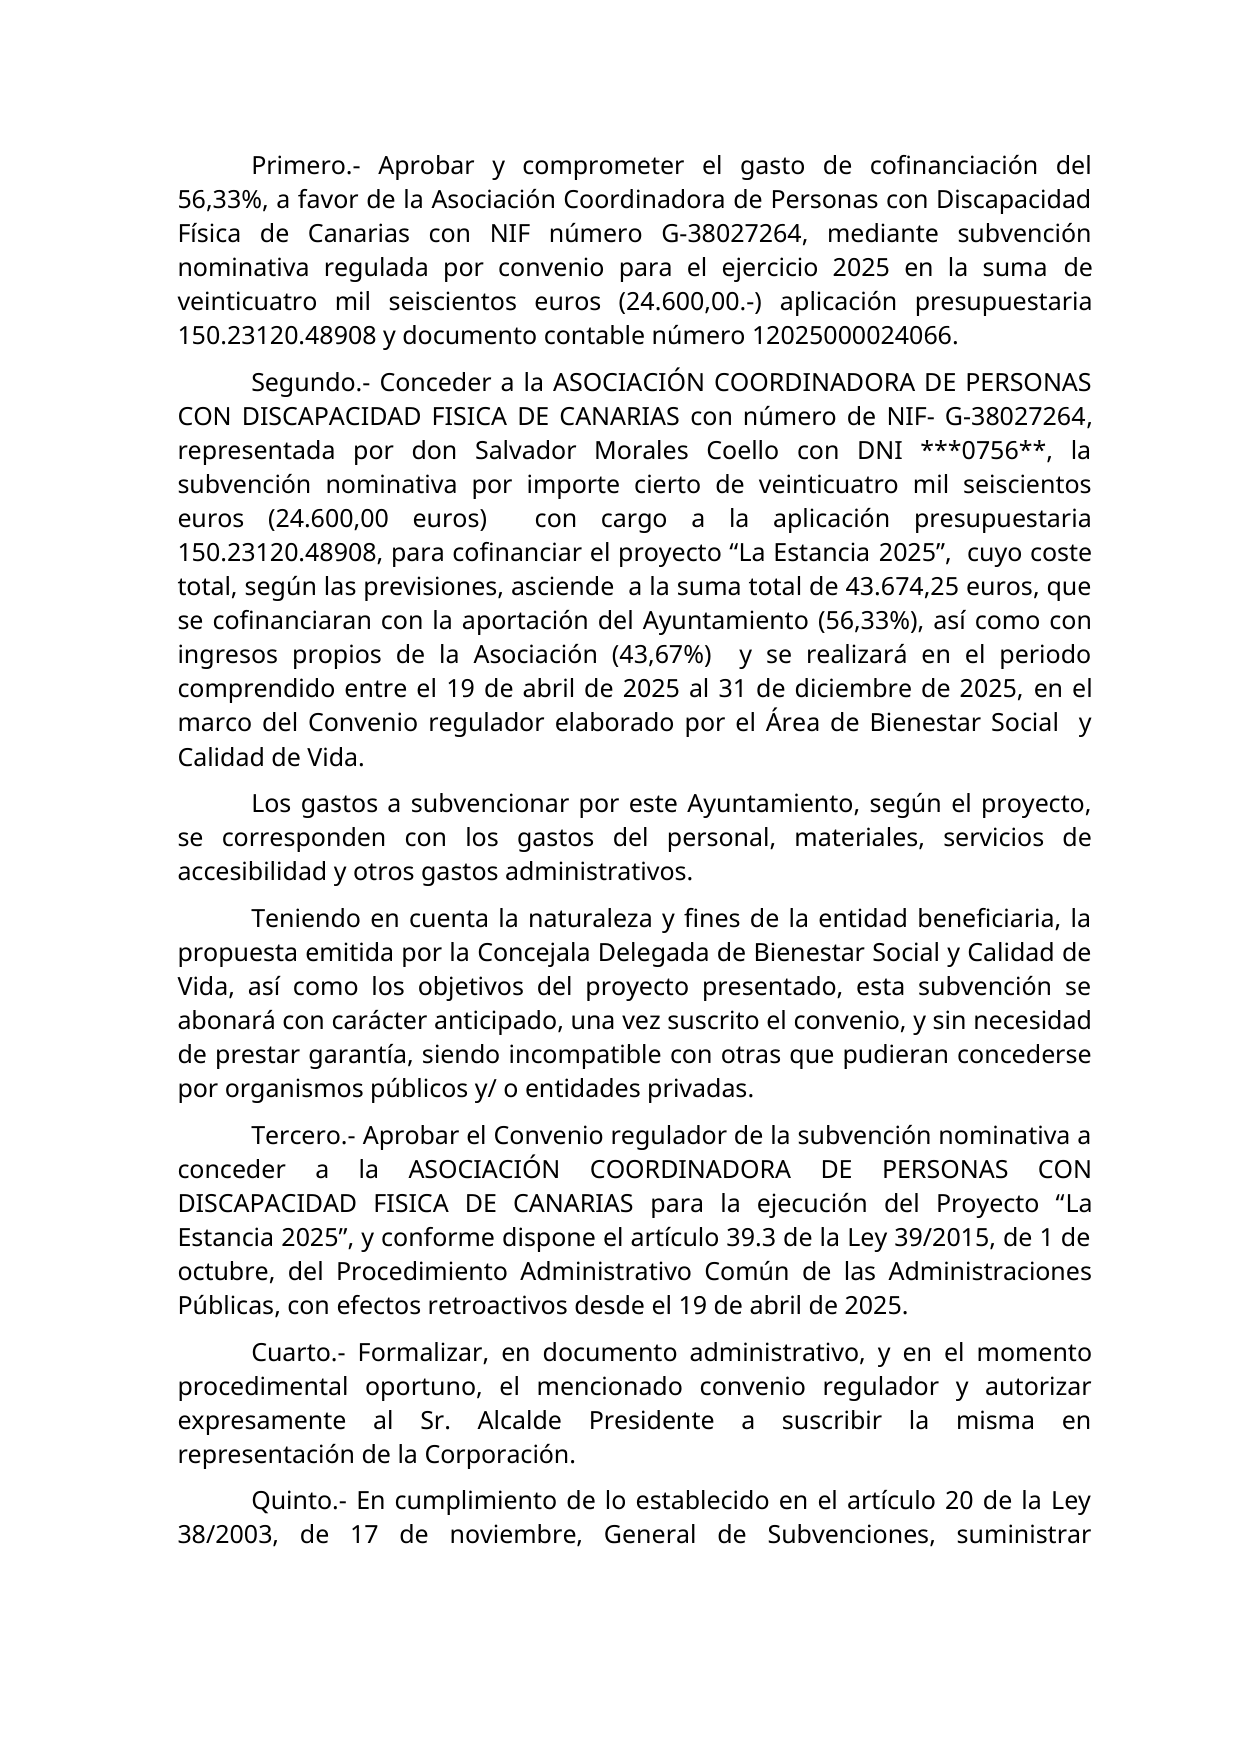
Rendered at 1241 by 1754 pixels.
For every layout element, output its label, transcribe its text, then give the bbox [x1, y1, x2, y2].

text Primero.- Aprobar y comprometer el gasto de cofinanciación del 56,33%, a favor de la Asociación Coordinadora de Personas con Discapacidad Física de Canarias con NIF número G-38027264, mediante subvención nominativa regulada por convenio para el ejercicio 2025 en la suma de veinticuatro mil seiscientos euros (24.600,00.-) aplicación presupuestaria 150.23120.48908 y documento contable número 12025000024066. [177, 148, 1093, 352]
text Quinto.- En cumplimiento de lo establecido en el artículo 20 de la Ley 38/2003, de 17 de noviembre, General de Subvenciones, suministrar [177, 1483, 1093, 1551]
text Teniendo en cuenta la naturaleza y fines de la entidad beneficiaria, la propuesta emitida por la Concejala Delegada de Bienestar Social y Calidad de Vida, así como los objetivos del proyecto presentado, esta subvención se abonará con carácter anticipado, una vez suscrito el convenio, y sin necesidad de prestar garantía, siendo incompatible con otras que pudieran concederse por organismos públicos y/ o entidades privadas. [177, 900, 1093, 1105]
text Tercero.- Aprobar el Convenio regulador de la subvención nominativa a conceder a la ASOCIACIÓN COORDINADORA DE PERSONAS CON DISCAPACIDAD FISICA DE CANARIAS para la ejecución del Proyecto “La Estancia 2025”, y conforme dispone el artículo 39.3 de la Ley 39/2015, de 1 de octubre, del Procedimiento Administrativo Común de las Administraciones Públicas, con efectos retroactivos desde el 19 de abril de 2025. [177, 1117, 1093, 1322]
text Los gastos a subvencionar por este Ayuntamiento, según el proyecto, se corresponden con los gastos del personal, materiales, servicios de accesibilidad y otros gastos administrativos. [177, 786, 1093, 888]
text Segundo.- Conceder a la ASOCIACIÓN COORDINADORA DE PERSONAS CON DISCAPACIDAD FISICA DE CANARIAS con número de NIF- G-38027264, representada por don Salvador Morales Coello con DNI ***0756**, la subvención nominativa por importe cierto de veinticuatro mil seiscientos euros (24.600,00 euros) con cargo a la aplicación presupuestaria 150.23120.48908, para cofinanciar el proyecto “La Estancia 2025”, cuyo coste total, según las previsiones, asciende a la suma total de 43.674,25 euros, que se cofinanciaran con la aportación del Ayuntamiento (56,33%), así como con ingresos propios de la Asociación (43,67%) y se realizará en el periodo comprendido entre el 19 de abril de 2025 al 31 de diciembre de 2025, en el marco del Convenio regulador elaborado por el Área de Bienestar Social y Calidad de Vida. [177, 364, 1093, 773]
text Cuarto.- Formalizar, en documento administrativo, y en el momento procedimental oportuno, el mencionado convenio regulador y autorizar expresamente al Sr. Alcalde Presidente a suscribir la misma en representación de la Corporación. [177, 1334, 1093, 1470]
